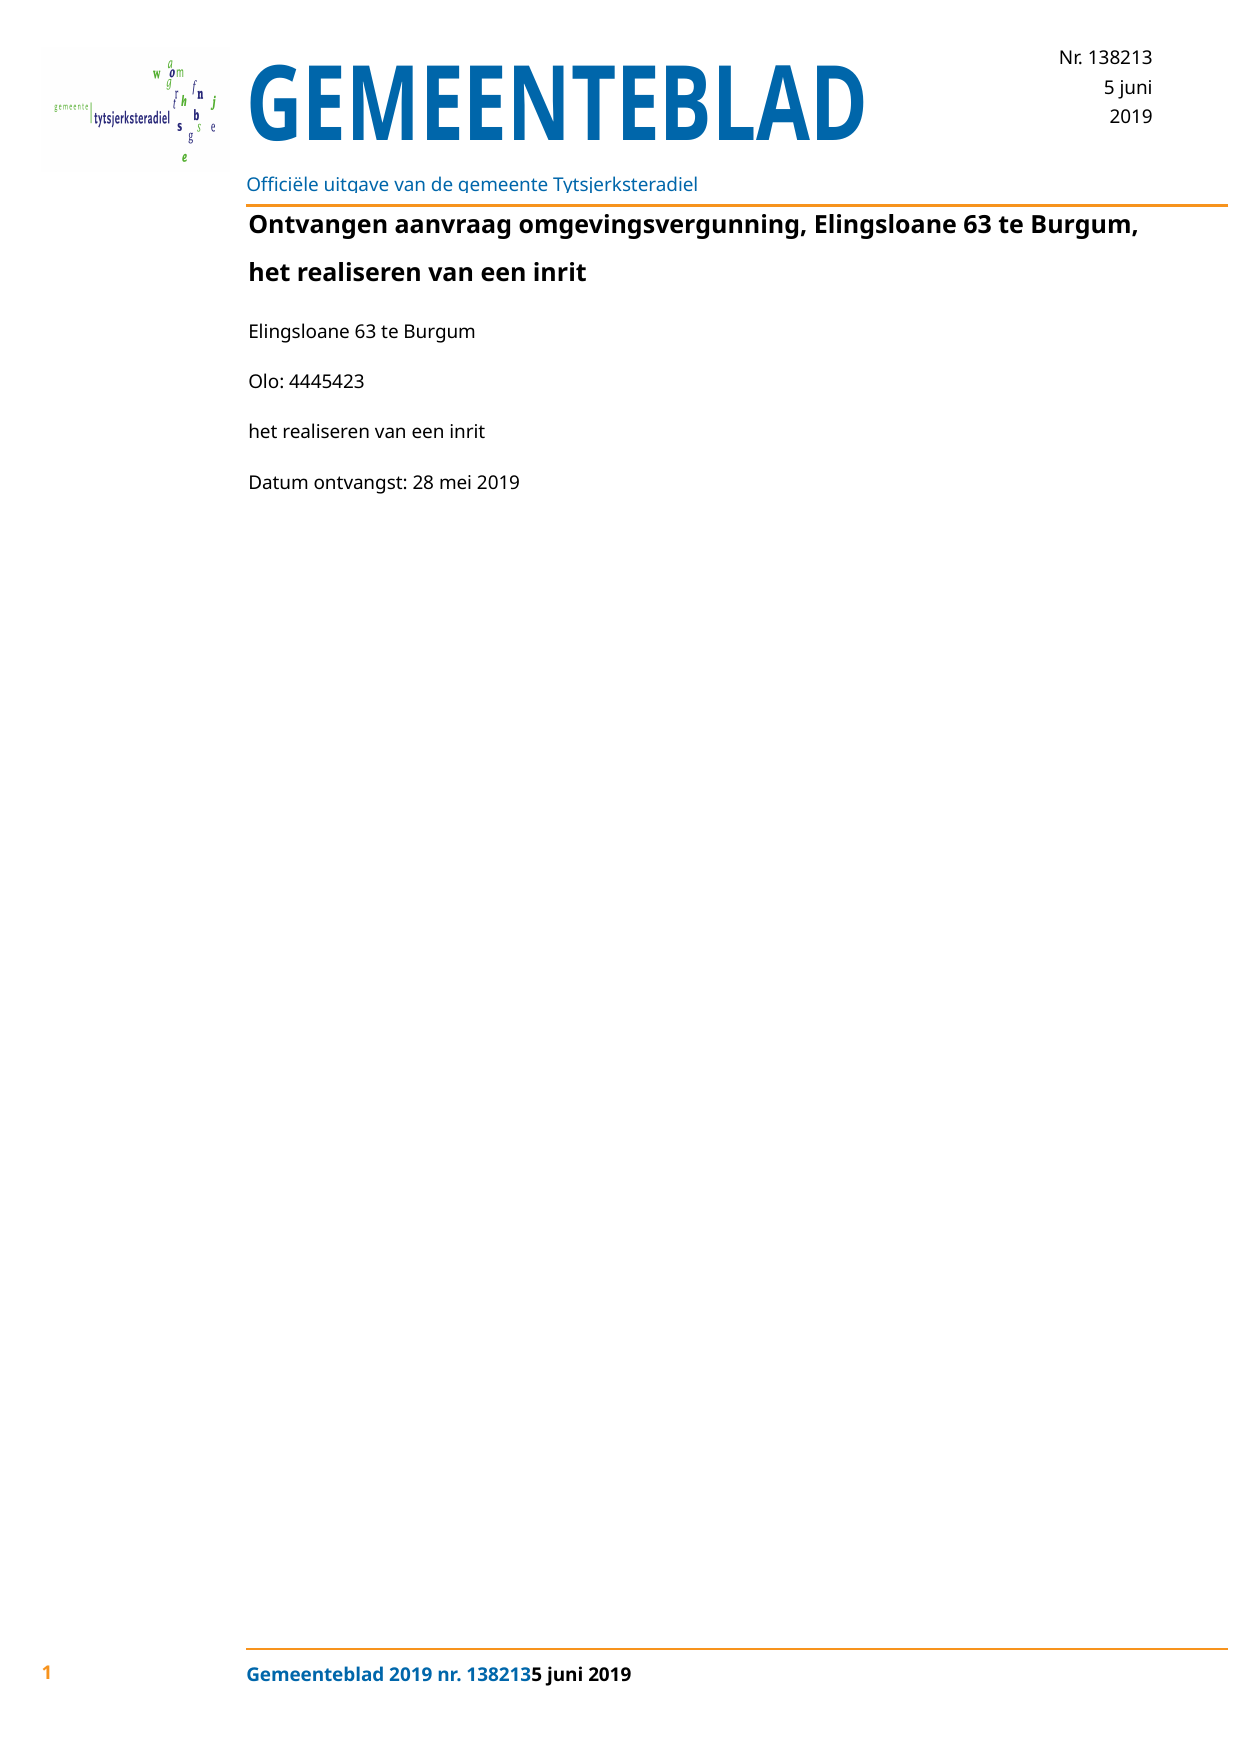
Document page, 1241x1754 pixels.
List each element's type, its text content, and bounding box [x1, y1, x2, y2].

text Olo: 4445423 [248, 368, 1152, 394]
text het realiseren van een inrit [248, 419, 1152, 444]
text Ontvangen aanvraag omgevingsvergunning, Elingsloane 63 te Burgum, het realiseren van een inrit [248, 207, 1152, 288]
picture [41, 47, 231, 172]
text Datum ontvangst: 28 mei 2019 [248, 469, 1152, 495]
text Elingsloane 63 te Burgum [248, 318, 1152, 344]
